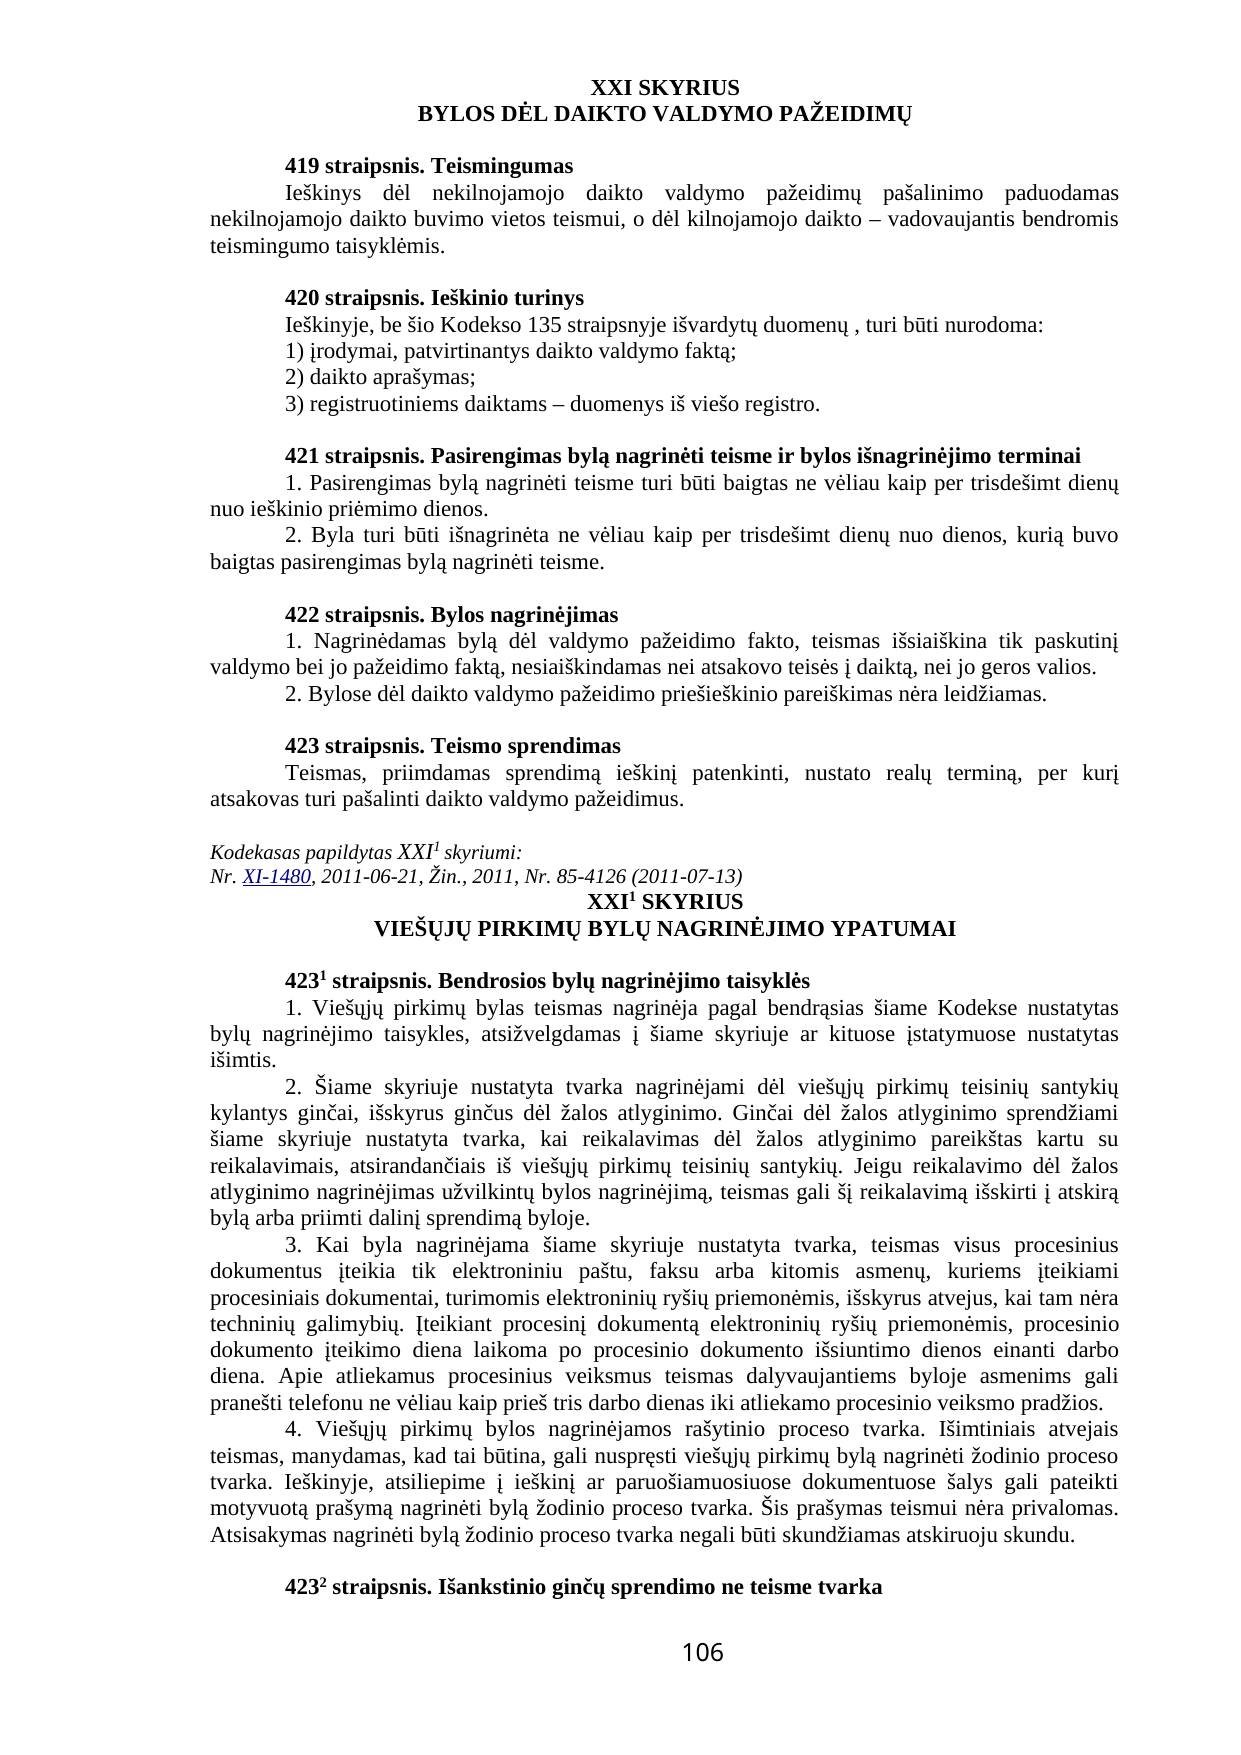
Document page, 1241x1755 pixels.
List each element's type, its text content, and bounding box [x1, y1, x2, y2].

text 3) registruotiniems daiktams – duomenys iš viešo registro. [210, 390, 1120, 416]
text 423 straipsnis. Teismo sprendimas [210, 732, 1120, 759]
text 1. Pasirengimas bylą nagrinėti teisme turi būti baigtas ne vėliau kaip per trisdešimt dienų nuo ieškinio priėmimo dienos. [210, 469, 1120, 522]
text Nr. XI-1480, 2011-06-21, Žin., 2011, Nr. 85-4126 (2011-07-13) [210, 864, 1120, 888]
text 1) įrodymai, patvirtinantys daikto valdymo faktą; [210, 337, 1120, 363]
text Teismas, priimdamas sprendimą ieškinį patenkinti, nustato realų terminą, per kurį atsakovas turi pašalinti daikto valdymo pažeidimus. [210, 759, 1120, 811]
text 2. Byla turi būti išnagrinėta ne vėliau kaip per trisdešimt dienų nuo dienos, kurią buvo baigtas pasirengimas bylą nagrinėti teisme. [210, 522, 1120, 574]
text 422 straipsnis. Bylos nagrinėjimas [210, 601, 1120, 627]
subtitle Bylos dėl DAIKTO valdymo pažeidimų [210, 100, 1120, 126]
text 4232 straipsnis. Išankstinio ginčų sprendimo ne teisme tvarka [210, 1573, 1120, 1600]
text Ieškinyje, be šio Kodekso 135 straipsnyje išvardytų duomenų , turi būti nurodoma: [210, 311, 1120, 337]
text VIEŠŲJŲ PIRKIMŲ BYLŲ NAGRINĖJIMO YPATUMAI [210, 914, 1120, 941]
text 4. Viešųjų pirkimų bylos nagrinėjamos rašytinio proceso tvarka. Išimtiniais atvejais teismas, manydamas, kad tai būtina, gali nuspręsti viešųjų pirkimų bylą nagrinėti žodinio proceso tvarka. Ieškinyje, atsiliepime į ieškinį ar paruošiamuosiuose dokumentuose šalys gali pateikti motyvuotą prašymą nagrinėti bylą žodinio proceso tvarka. Šis prašymas teismui nėra privalomas. Atsisakymas nagrinėti bylą žodinio proceso tvarka negali būti skundžiamas atskiruoju skundu. [210, 1415, 1120, 1547]
text Ieškinys dėl nekilnojamojo daikto valdymo pažeidimų pašalinimo paduodamas nekilnojamojo daikto buvimo vietos teismui, o dėl kilnojamojo daikto – vadovaujantis bendromis teismingumo taisyklėmis. [210, 179, 1120, 258]
subtitle XXI SKYRIUS [210, 73, 1120, 100]
text 1. Viešųjų pirkimų bylas teismas nagrinėja pagal bendrąsias šiame Kodekse nustatytas bylų nagrinėjimo taisykles, atsižvelgdamas į šiame skyriuje ar kituose įstatymuose nustatytas išimtis. [210, 994, 1120, 1073]
text 2) daikto aprašymas; [210, 363, 1120, 390]
text 2. Bylose dėl daikto valdymo pažeidimo priešieškinio pareiškimas nėra leidžiamas. [210, 680, 1120, 706]
text 420 straipsnis. Ieškinio turinys [210, 284, 1120, 311]
text 3. Kai byla nagrinėjama šiame skyriuje nustatyta tvarka, teismas visus procesinius dokumentus įteikia tik elektroniniu paštu, faksu arba kitomis asmenų, kuriems įteikiami procesiniais dokumentai, turimomis elektroninių ryšių priemonėmis, išskyrus atvejus, kai tam nėra techninių galimybių. Įteikiant procesinį dokumentą elektroninių ryšių priemonėmis, procesinio dokumento įteikimo diena laikoma po procesinio dokumento išsiuntimo dienos einanti darbo diena. Apie atliekamus procesinius veiksmus teismas dalyvaujantiems byloje asmenims gali pranešti telefonu ne vėliau kaip prieš tris darbo dienas iki atliekamo procesinio veiksmo pradžios. [210, 1231, 1120, 1415]
text 2. Šiame skyriuje nustatyta tvarka nagrinėjami dėl viešųjų pirkimų teisinių santykių kylantys ginčai, išskyrus ginčus dėl žalos atlyginimo. Ginčai dėl žalos atlyginimo sprendžiami šiame skyriuje nustatyta tvarka, kai reikalavimas dėl žalos atlyginimo pareikštas kartu su reikalavimais, atsirandančiais iš viešųjų pirkimų teisinių santykių. Jeigu reikalavimo dėl žalos atlyginimo nagrinėjimas užvilkintų bylos nagrinėjimą, teismas gali šį reikalavimą išskirti į atskirą bylą arba priimti dalinį sprendimą byloje. [210, 1073, 1120, 1231]
text XXI1 SKYRIUS [210, 888, 1120, 914]
text 1. Nagrinėdamas bylą dėl valdymo pažeidimo fakto, teismas išsiaiškina tik paskutinį valdymo bei jo pažeidimo faktą, nesiaiškindamas nei atsakovo teisės į daiktą, nei jo geros valios. [210, 627, 1120, 680]
text 419 straipsnis. Teismingumas [210, 153, 1120, 179]
text 421 straipsnis. Pasirengimas bylą nagrinėti teisme ir bylos išnagrinėjimo terminai [285, 442, 1120, 469]
text 4231 straipsnis. Bendrosios bylų nagrinėjimo taisyklės [210, 967, 1120, 994]
text Kodekasas papildytas XXI1 skyriumi: [210, 838, 1120, 864]
